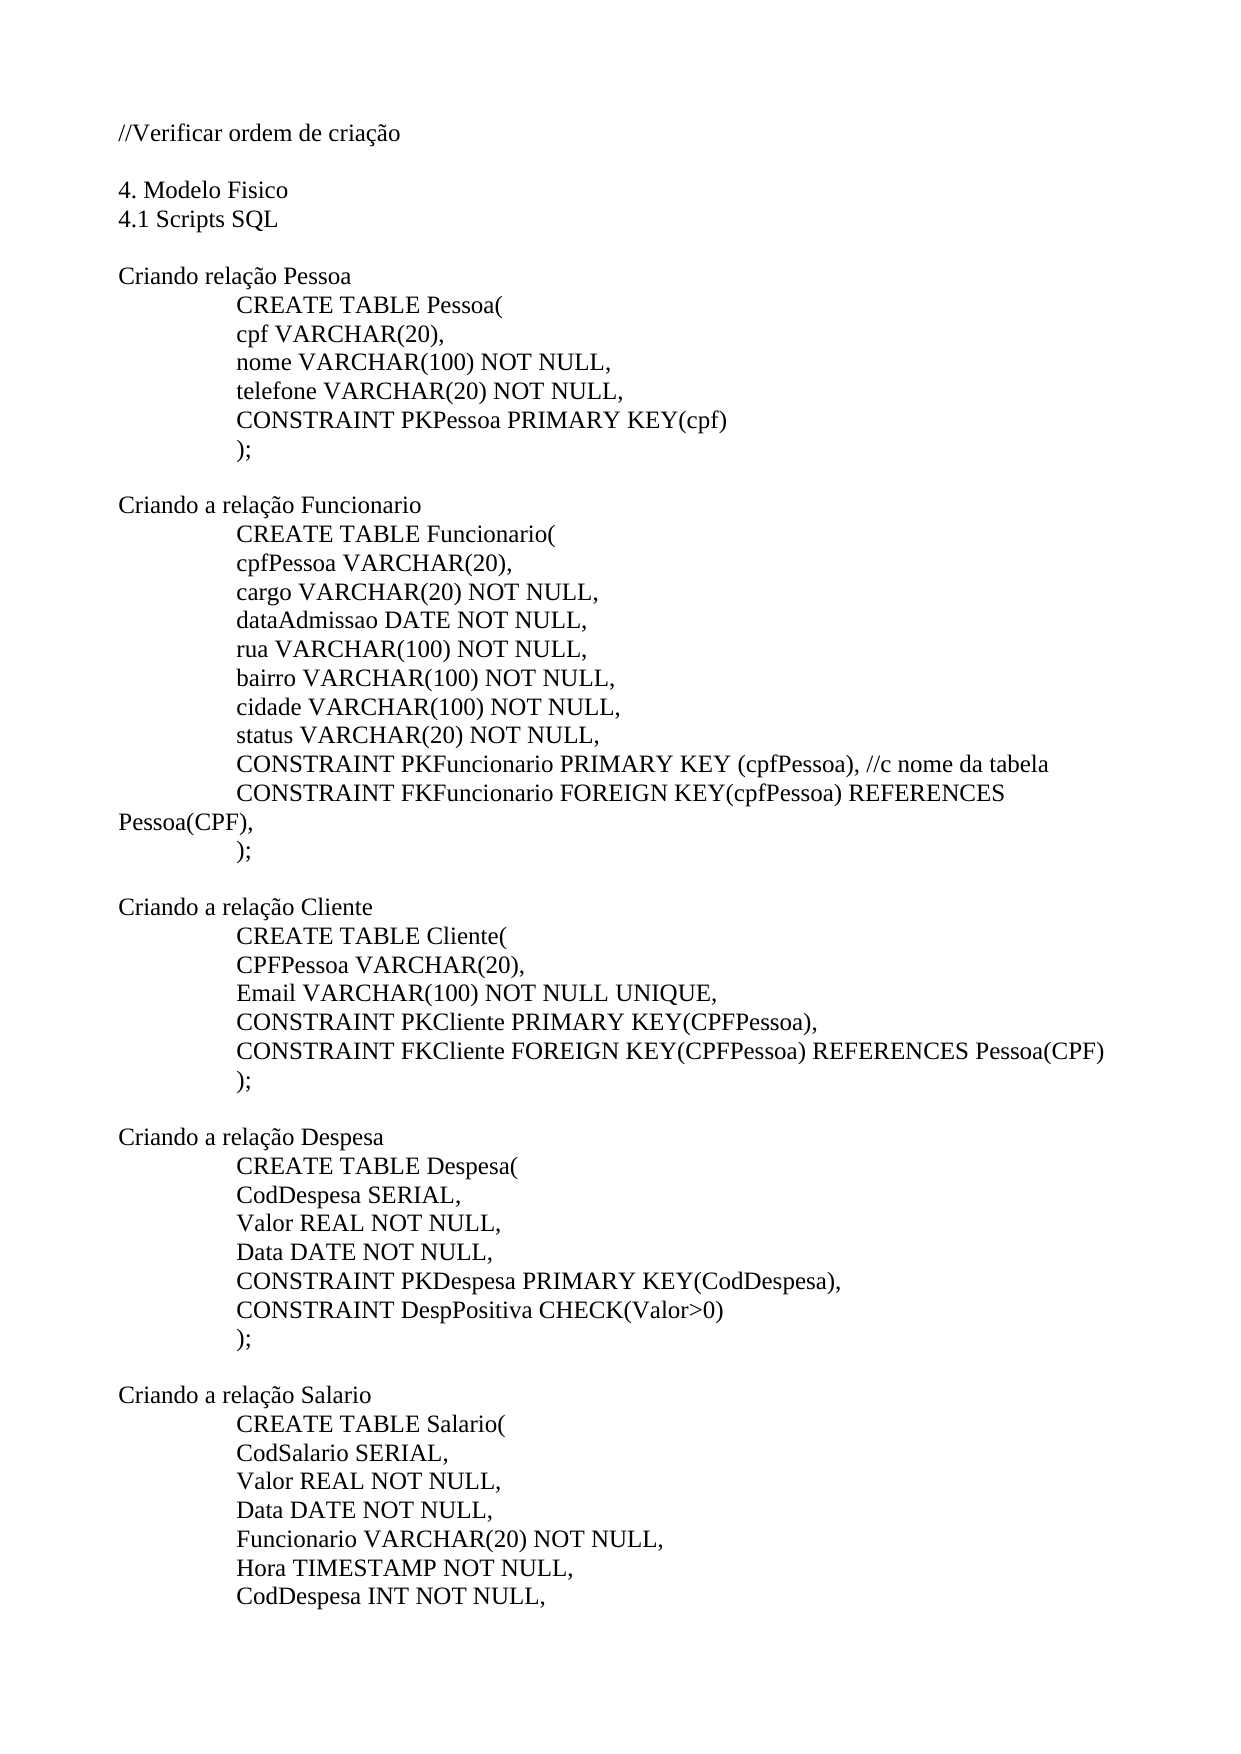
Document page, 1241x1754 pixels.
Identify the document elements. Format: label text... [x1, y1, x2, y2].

text Data DATE NOT NULL, [118, 1495, 1122, 1524]
text cargo VARCHAR(20) NOT NULL, [118, 577, 1122, 605]
text CREATE TABLE Funcionario( [118, 519, 1122, 548]
text Criando a relação Cliente [118, 892, 1122, 921]
text Valor REAL NOT NULL, [118, 1208, 1122, 1237]
text ); [118, 835, 1122, 864]
text ); [118, 1323, 1122, 1352]
text Data DATE NOT NULL, [118, 1237, 1122, 1266]
text 4.1 Scripts SQL [118, 204, 1122, 233]
text CONSTRAINT FKFuncionario FOREIGN KEY(cpfPessoa) REFERENCES Pessoa(CPF), [118, 778, 1122, 835]
text status VARCHAR(20) NOT NULL, [118, 720, 1122, 749]
text CPFPessoa VARCHAR(20), [118, 950, 1122, 978]
text CREATE TABLE Salario( [118, 1409, 1122, 1438]
text 4. Modelo Fisico [118, 176, 1122, 204]
text Criando a relação Funcionario [118, 490, 1122, 519]
text ); [118, 1065, 1122, 1093]
text Criando relação Pessoa [118, 261, 1122, 290]
text telefone VARCHAR(20) NOT NULL, [118, 376, 1122, 405]
text CONSTRAINT DespPositiva CHECK(Valor>0) [118, 1295, 1122, 1323]
text CONSTRAINT FKCliente FOREIGN KEY(CPFPessoa) REFERENCES Pessoa(CPF) [118, 1036, 1122, 1065]
text Hora TIMESTAMP NOT NULL, [118, 1553, 1122, 1581]
text Criando a relação Despesa [118, 1122, 1122, 1151]
text CONSTRAINT PKPessoa PRIMARY KEY(cpf) [118, 405, 1122, 434]
text CREATE TABLE Pessoa( [118, 290, 1122, 319]
text CodSalario SERIAL, [118, 1438, 1122, 1466]
text dataAdmissao DATE NOT NULL, [118, 605, 1122, 634]
text cpf VARCHAR(20), [118, 319, 1122, 347]
text ); [118, 434, 1122, 462]
text rua VARCHAR(100) NOT NULL, [118, 634, 1122, 663]
text cpfPessoa VARCHAR(20), [118, 548, 1122, 577]
text CONSTRAINT PKDespesa PRIMARY KEY(CodDespesa), [118, 1266, 1122, 1295]
text CREATE TABLE Despesa( [118, 1151, 1122, 1180]
text CodDespesa INT NOT NULL, [118, 1581, 1122, 1610]
text //Verificar ordem de criação [118, 118, 1122, 147]
text CodDespesa SERIAL, [118, 1180, 1122, 1208]
text Funcionario VARCHAR(20) NOT NULL, [118, 1524, 1122, 1553]
text Criando a relação Salario [118, 1380, 1122, 1409]
text Valor REAL NOT NULL, [118, 1466, 1122, 1495]
text Email VARCHAR(100) NOT NULL UNIQUE, [118, 978, 1122, 1007]
text CONSTRAINT PKFuncionario PRIMARY KEY (cpfPessoa), //c nome da tabela [118, 749, 1122, 778]
text bairro VARCHAR(100) NOT NULL, [118, 663, 1122, 692]
text cidade VARCHAR(100) NOT NULL, [118, 692, 1122, 720]
text nome VARCHAR(100) NOT NULL, [118, 347, 1122, 376]
text CONSTRAINT PKCliente PRIMARY KEY(CPFPessoa), [118, 1007, 1122, 1036]
text CREATE TABLE Cliente( [118, 921, 1122, 950]
